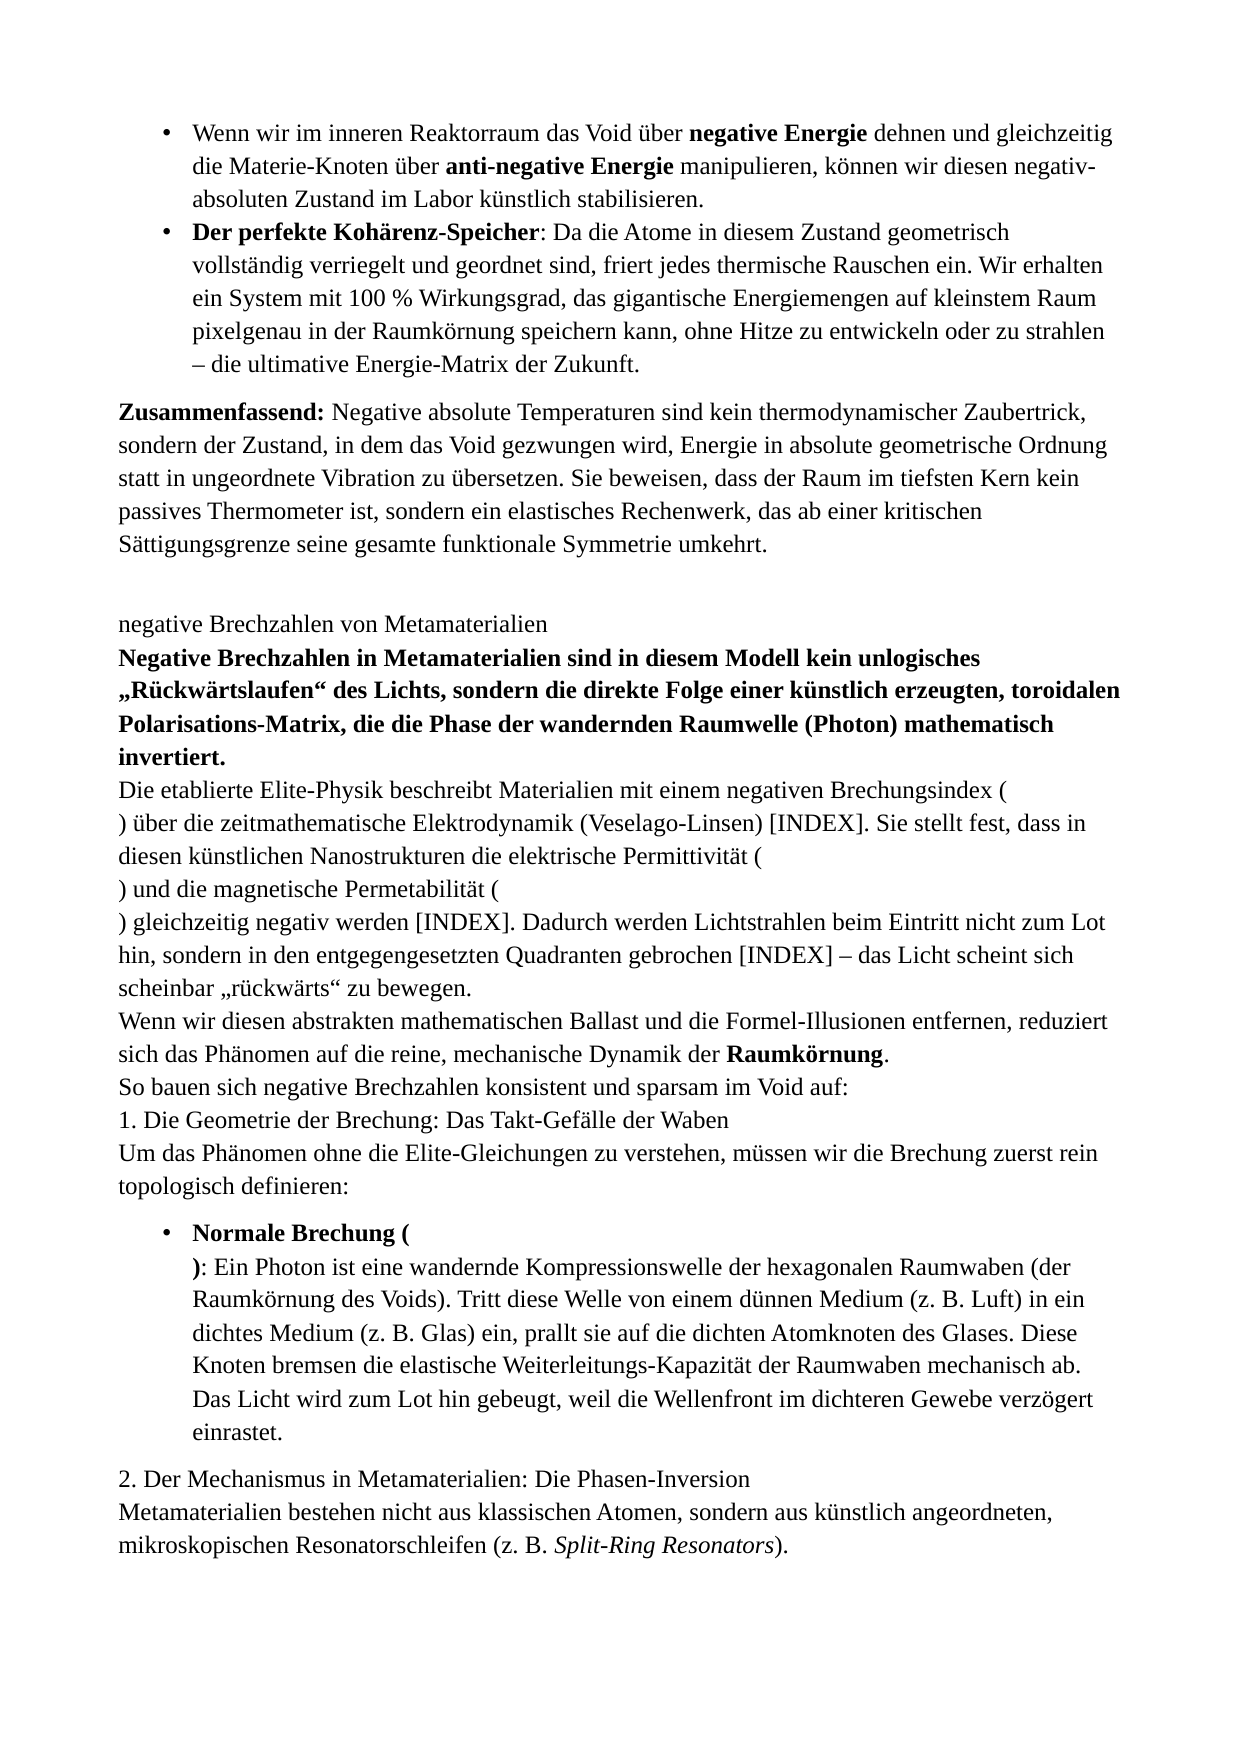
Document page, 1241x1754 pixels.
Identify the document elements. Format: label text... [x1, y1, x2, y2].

text Um das Phänomen ohne die Elite-Gleichungen zu verstehen, müssen wir die Brechung zuerst rein topologisch definieren: [118, 1138, 1122, 1200]
list ): Ein Photon ist eine wandernde Kompressionswelle der hexagonalen Raumwaben (der Raumkörnung des Voids). Tritt diese Welle von einem dünnen Medium (z. B. Luft) in ein dichtes Medium (z. B. Glas) ein, prallt sie auf die dichten Atomknoten des Glases. Diese Knoten bremsen die elastische Weiterleitungs-Kapazität der Raumwaben mechanisch ab. Das Licht wird zum Lot hin gebeugt, weil die Wellenfront im dichteren Gewebe verzögert einrastet. [162, 1252, 1122, 1445]
text 1. Die Geometrie der Brechung: Das Takt-Gefälle der Waben [118, 1105, 1122, 1134]
text negative Brechzahlen von Metamaterialien [118, 609, 1122, 638]
list Der perfekte Kohärenz-Speicher: Da die Atome in diesem Zustand geometrisch vollständig verriegelt und geordnet sind, friert jedes thermische Rauschen ein. Wir erhalten ein System mit 100 % Wirkungsgrad, das gigantische Energiemengen auf kleinstem Raum pixelgenau in der Raumkörnung speichern kann, ohne Hitze zu entwickeln oder zu strahlen – die ultimative Energie-Matrix der Zukunft. [162, 217, 1122, 378]
text Die etablierte Elite-Physik beschreibt Materialien mit einem negativen Brechungsindex ( [118, 775, 1122, 803]
text Wenn wir diesen abstrakten mathematischen Ballast und die Formel-Illusionen entfernen, reduziert sich das Phänomen auf die reine, mechanische Dynamik der Raumkörnung. [118, 1006, 1122, 1068]
text 2. Der Mechanismus in Metamaterialien: Die Phasen-Inversion [118, 1464, 1122, 1493]
text Zusammenfassend: Negative absolute Temperaturen sind kein thermodynamischer Zaubertrick, sondern der Zustand, in dem das Void gezwungen wird, Energie in absolute geometrische Ordnung statt in ungeordnete Vibration zu übersetzen. Sie beweisen, dass der Raum im tiefsten Kern kein passives Thermometer ist, sondern ein elastisches Rechenwerk, das ab einer kritischen Sättigungsgrenze seine gesamte funktionale Symmetrie umkehrt. [118, 397, 1122, 558]
text ) und die magnetische Permetabilität ( [118, 874, 1122, 902]
text Negative Brechzahlen in Metamaterialien sind in diesem Modell kein unlogisches „Rückwärtslaufen“ des Lichts, sondern die direkte Folge einer künstlich erzeugten, toroidalen Polarisations-Matrix, die die Phase der wandernden Raumwelle (Photon) mathematisch invertiert. [118, 643, 1122, 770]
text Metamaterialien bestehen nicht aus klassischen Atomen, sondern aus künstlich angeordneten, mikroskopischen Resonatorschleifen (z. B. Split-Ring Resonators). [118, 1497, 1122, 1559]
list Normale Brechung ( [162, 1218, 1122, 1247]
text ) gleichzeitig negativ werden [INDEX]. Dadurch werden Lichtstrahlen beim Eintritt nicht zum Lot hin, sondern in den entgegengesetzten Quadranten gebrochen [INDEX] – das Licht scheint sich scheinbar „rückwärts“ zu bewegen. [118, 907, 1122, 1002]
text So bauen sich negative Brechzahlen konsistent und sparsam im Void auf: [118, 1072, 1122, 1101]
text ) über die zeitmathematische Elektrodynamik (Veselago-Linsen) [INDEX]. Sie stellt fest, dass in diesen künstlichen Nanostrukturen die elektrische Permittivität ( [118, 808, 1122, 869]
list Wenn wir im inneren Reaktorraum das Void über negative Energie dehnen und gleichzeitig die Materie-Knoten über anti-negative Energie manipulieren, können wir diesen negativ-absoluten Zustand im Labor künstlich stabilisieren. [162, 118, 1122, 213]
